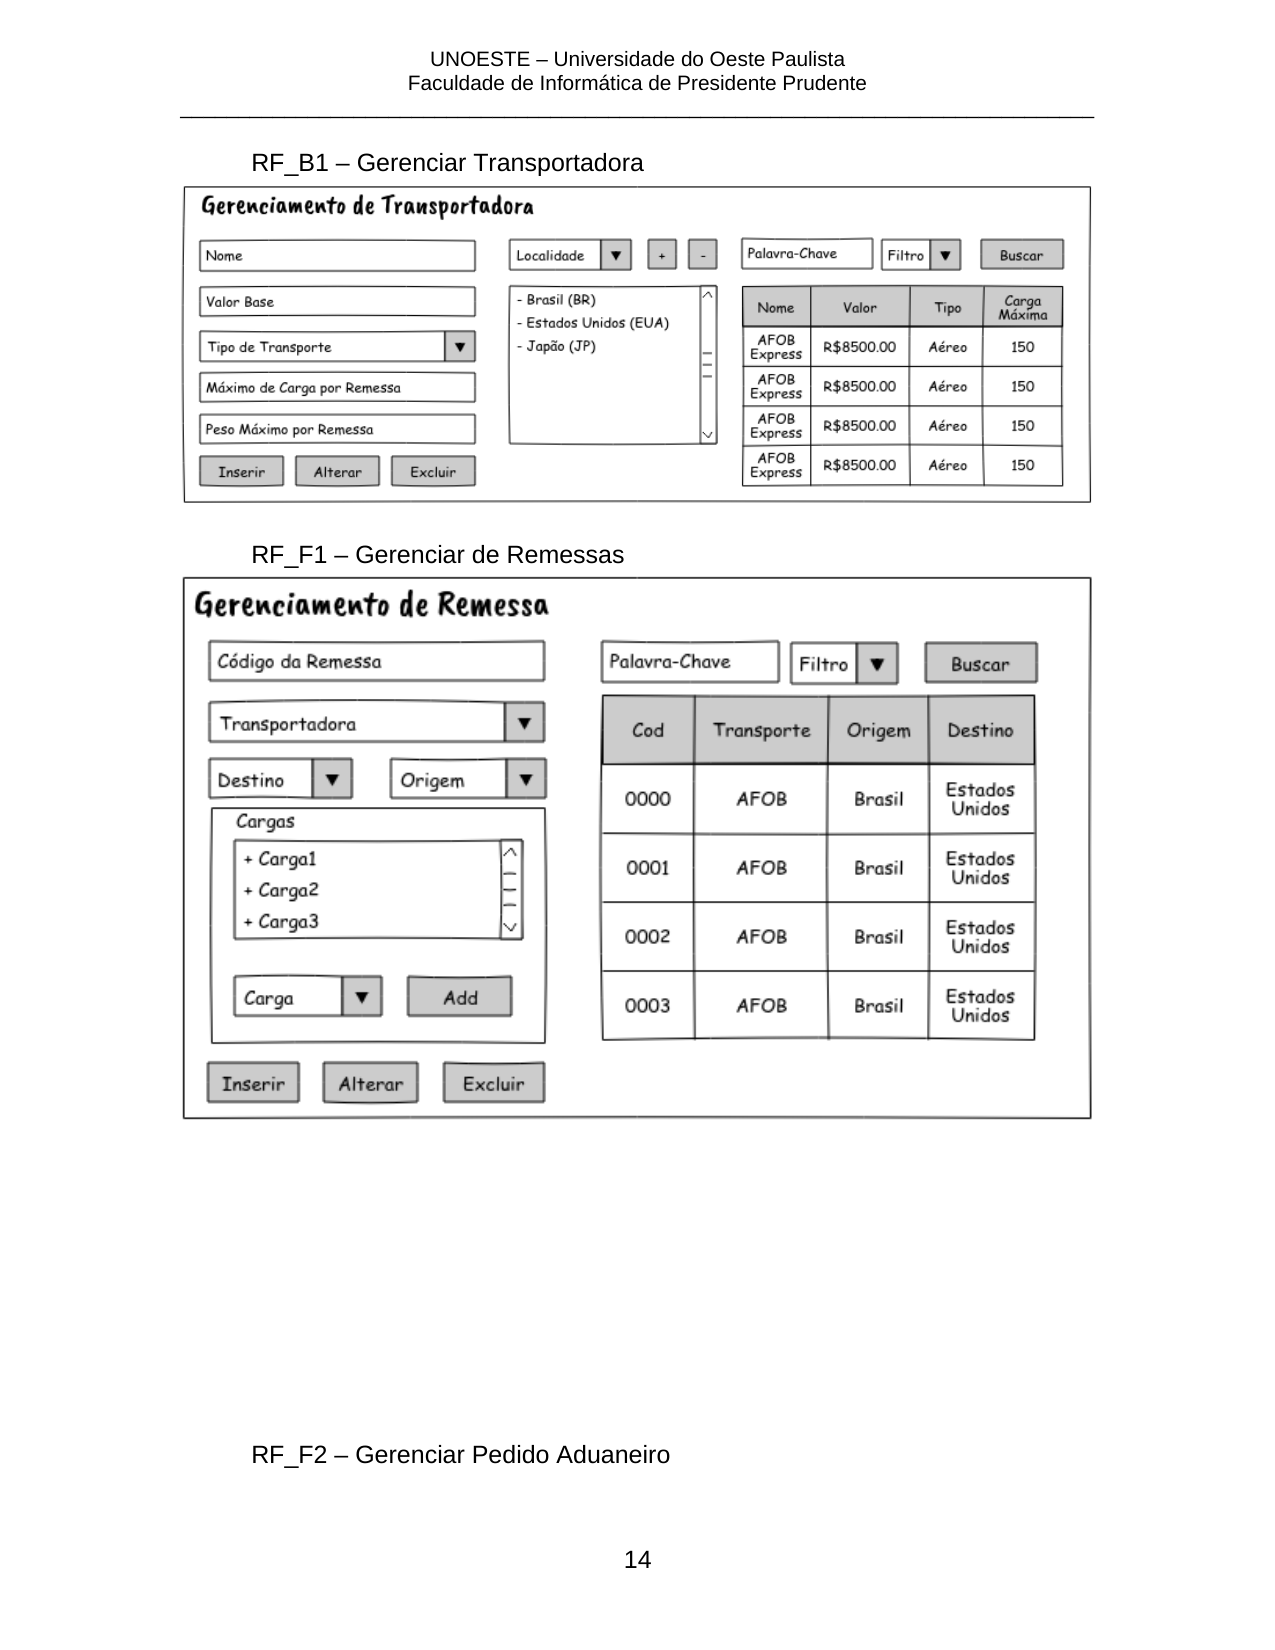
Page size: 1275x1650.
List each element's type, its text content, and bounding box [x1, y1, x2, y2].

text RF_F2 – Gerenciar Pedido Aduaneiro [177, 1440, 1098, 1468]
picture [177, 568, 1098, 1124]
text RF_B1 – Gerenciar Transportadora [177, 148, 1098, 176]
picture [177, 176, 1098, 512]
text RF_F1 – Gerenciar de Remessas [177, 540, 1098, 568]
